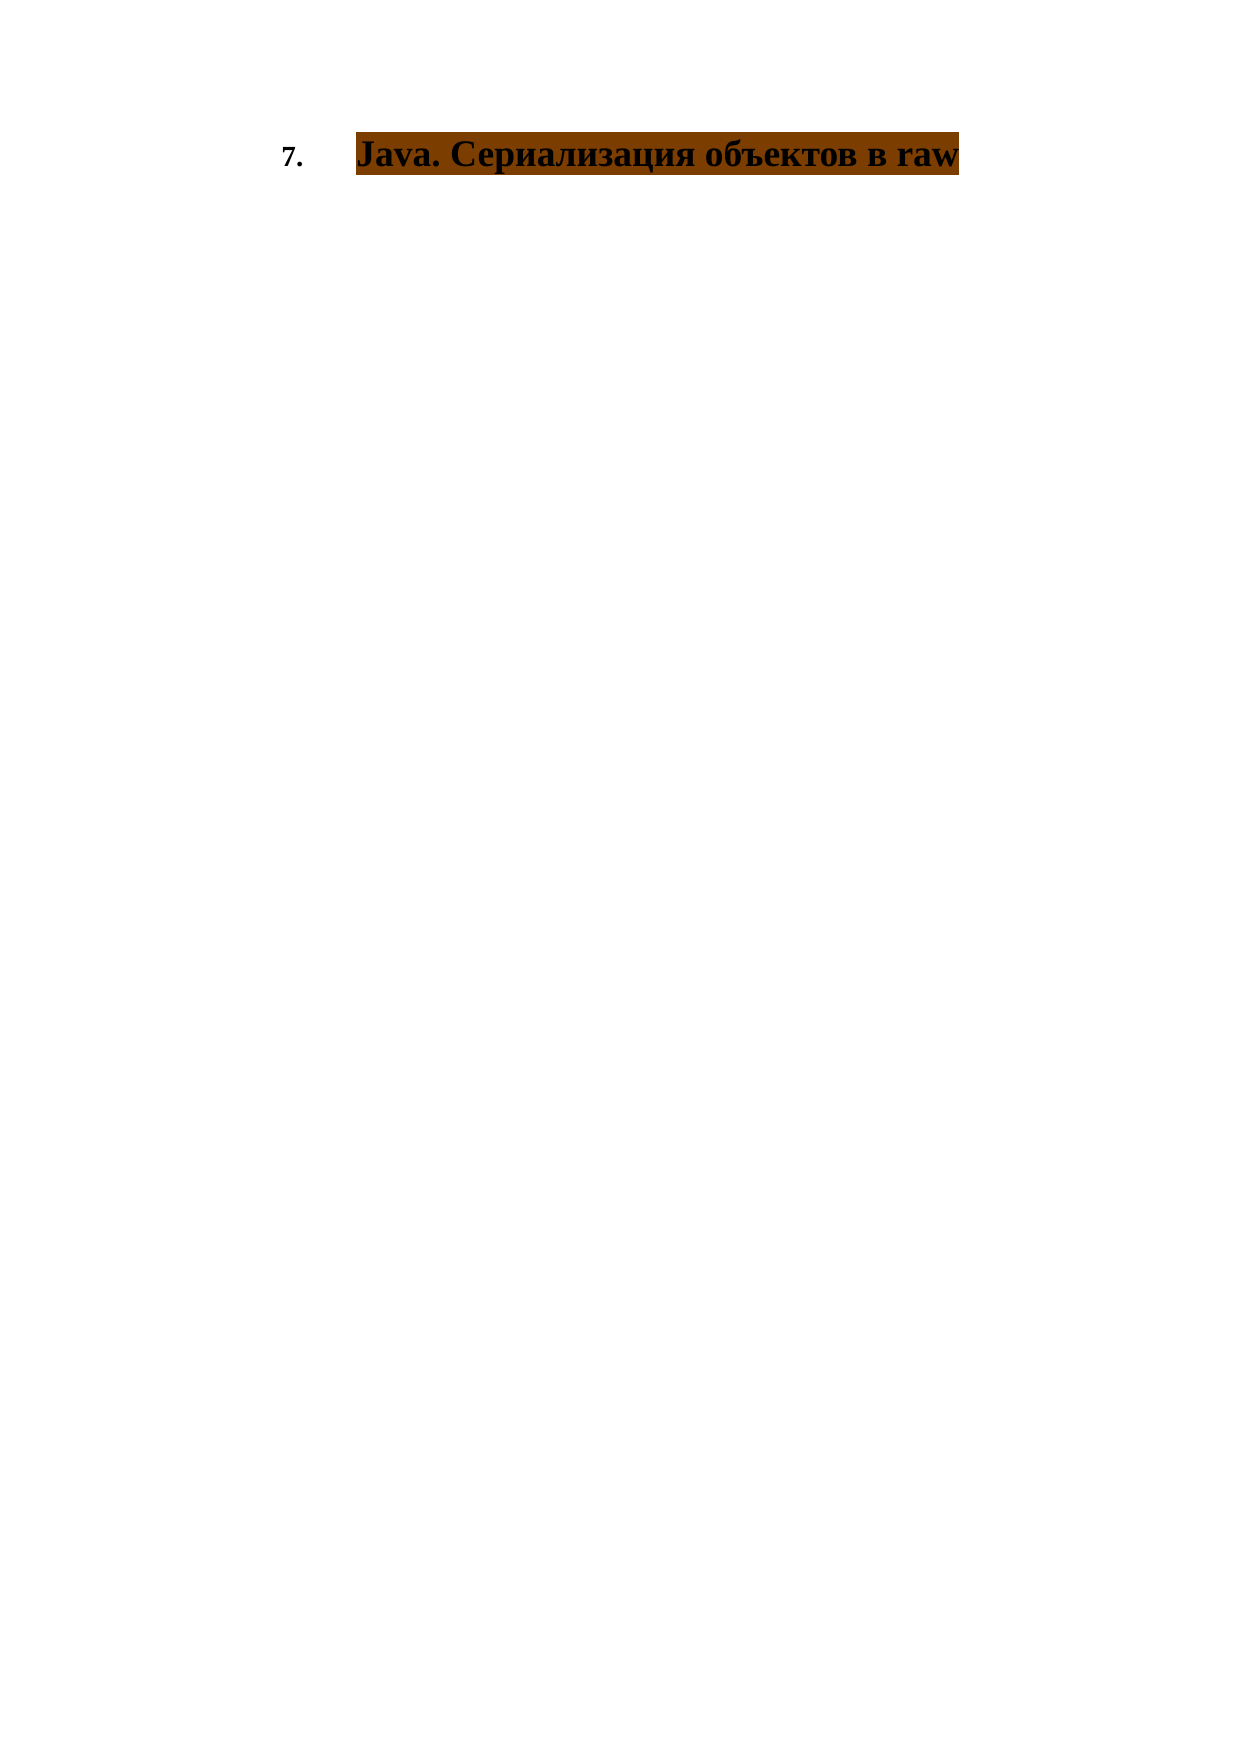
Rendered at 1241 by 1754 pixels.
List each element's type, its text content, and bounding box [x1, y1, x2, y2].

subtitle Java. Сериализация объектов в raw [118, 143, 1122, 173]
